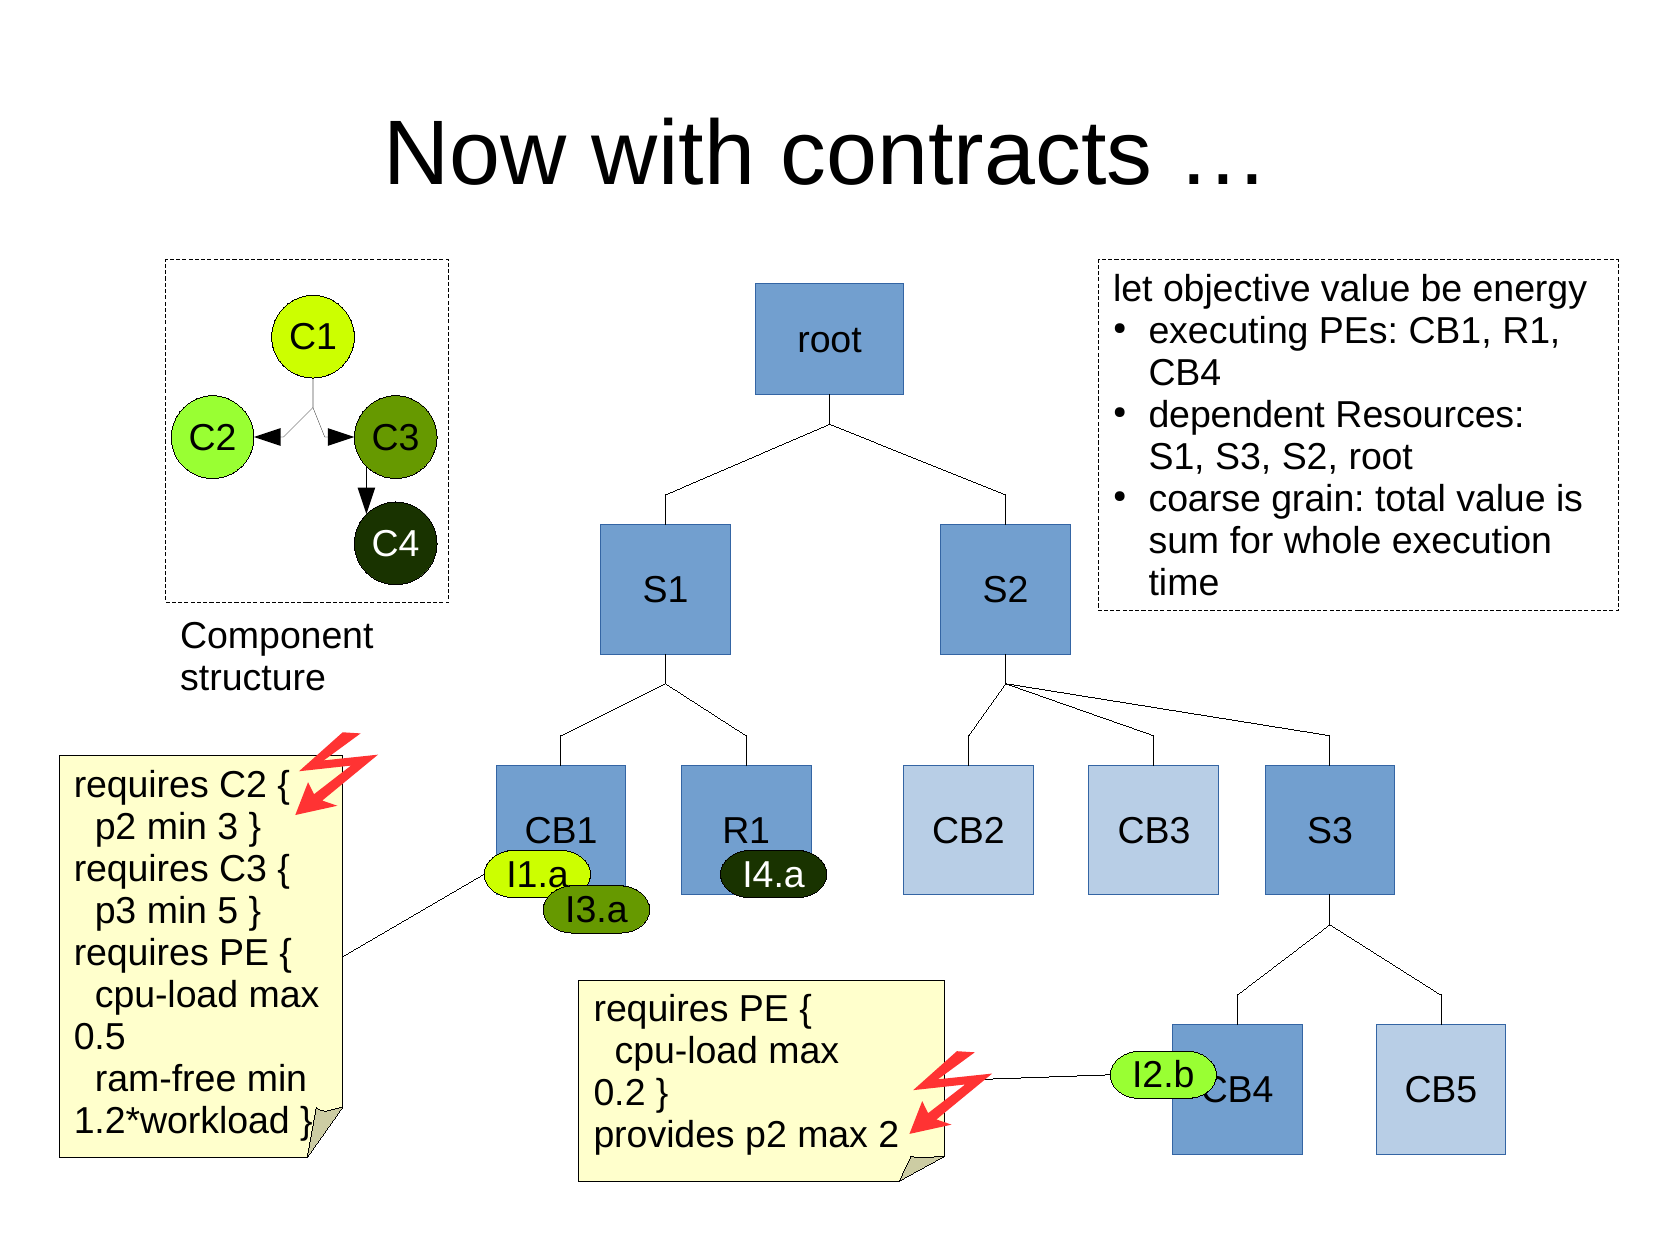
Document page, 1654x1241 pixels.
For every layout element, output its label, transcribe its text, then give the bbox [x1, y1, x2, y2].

text_box CB3 [1088, 765, 1219, 895]
text_box CB4 [1172, 1024, 1303, 1155]
text_box requires C2 { p2 min 3 } requires C3 { p3 min 5 } requires PE { cpu-load max 0.5 ram-free min 1.2*workload } [59, 755, 343, 1158]
text_box I1.a [552, 877, 562, 885]
text_box C3 [354, 395, 438, 479]
text_box Component structure [165, 606, 389, 706]
title Now with contracts … [82, 49, 1571, 257]
text_box CB5 [1376, 1024, 1506, 1155]
text_box let objective value be energy executing PEs: CB1, R1, CB4 dependent Resources: S1, S3, S2, root coarse grain: total value is sum for whole execution time [1098, 259, 1619, 611]
text_box I4.a [720, 850, 827, 898]
text_box [909, 1051, 993, 1134]
text_box C2 [171, 395, 254, 479]
text_box S2 [940, 524, 1071, 655]
text_box [295, 732, 379, 816]
text_box S1 [600, 524, 731, 655]
text_box C1 [271, 295, 355, 378]
text_box I2.b [1110, 1051, 1217, 1099]
text_box CB2 [903, 765, 1034, 895]
text_box C4 [354, 501, 438, 585]
text_box root [755, 283, 904, 395]
text_box CB1 [496, 765, 626, 886]
text_box R1 [681, 765, 812, 895]
text_box I3.a [543, 885, 650, 934]
text_box I1.a [484, 850, 591, 898]
text_box S3 [1265, 765, 1395, 895]
text_box requires PE { cpu-load max 0.2 } provides p2 max 2 [578, 980, 945, 1182]
